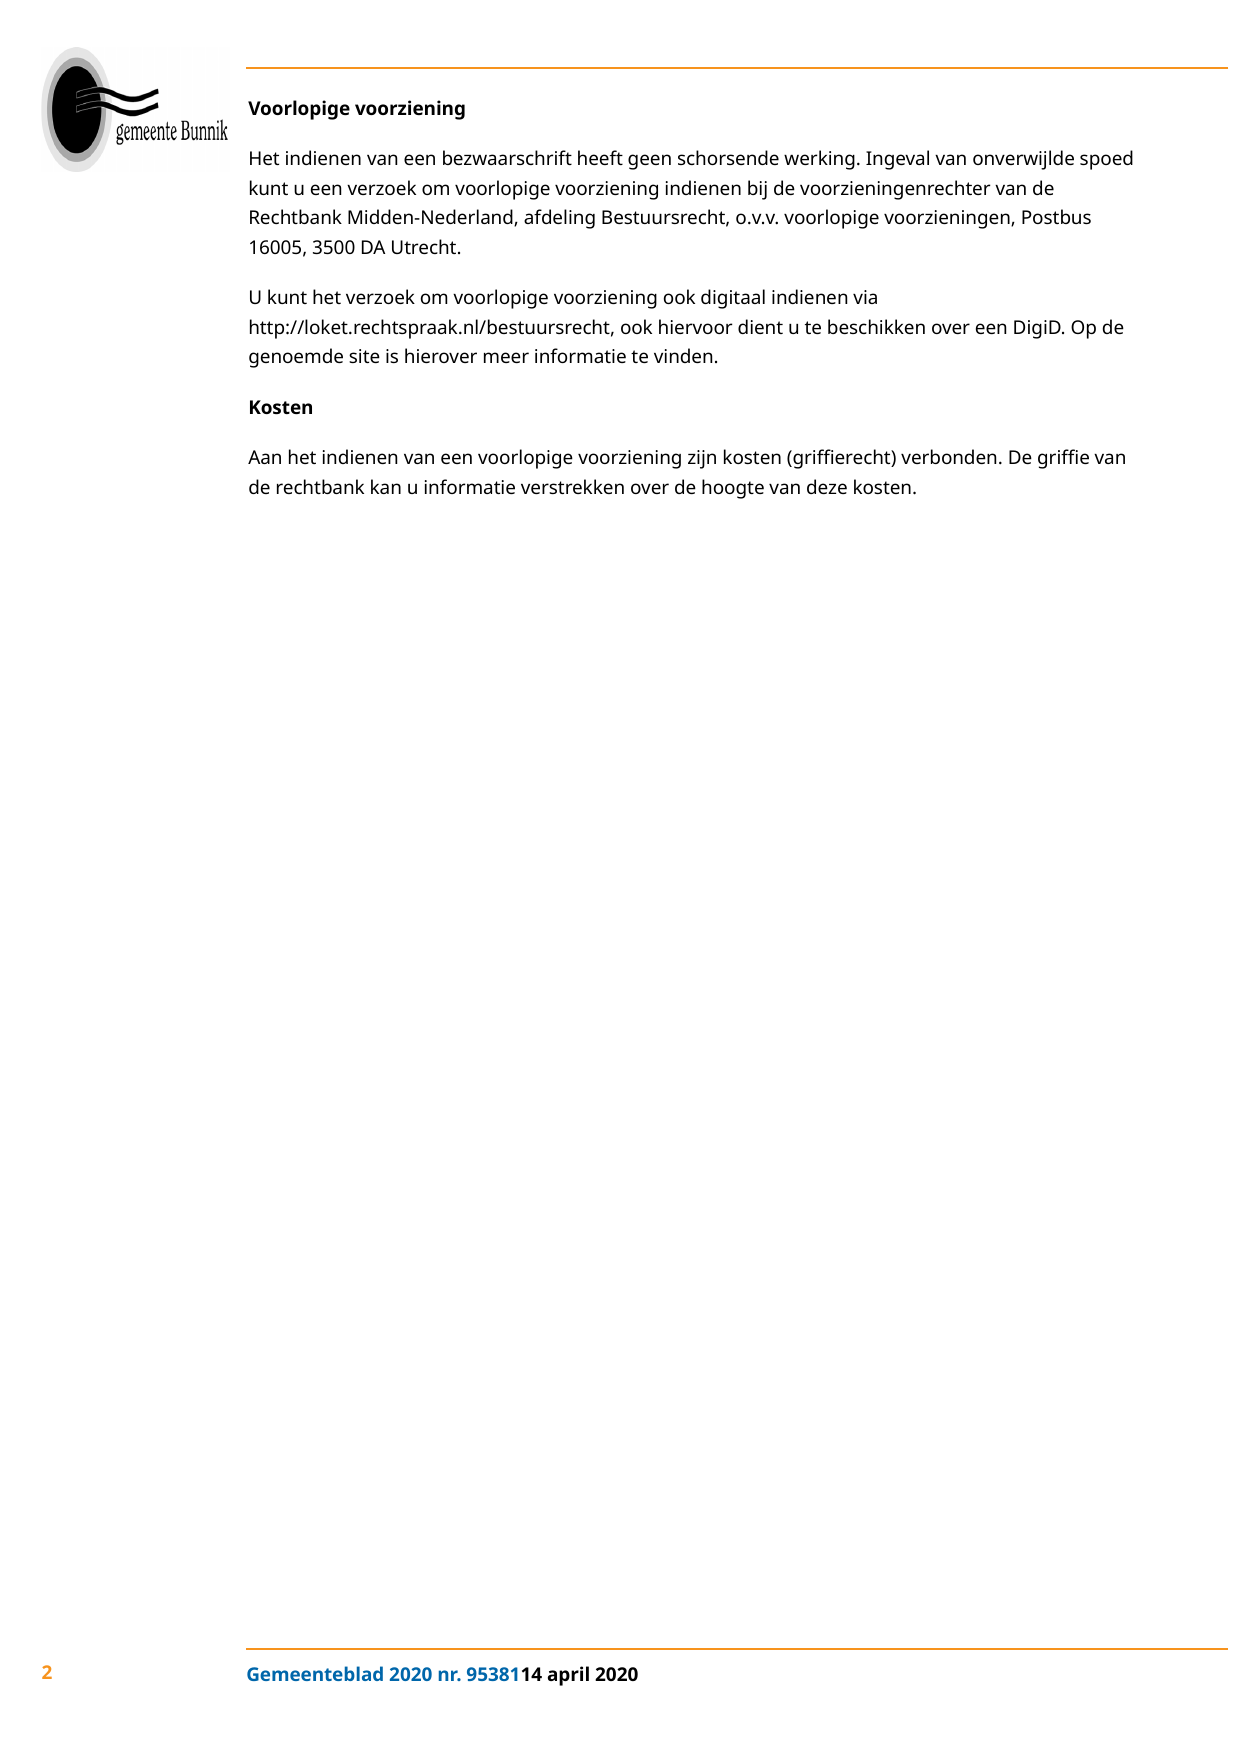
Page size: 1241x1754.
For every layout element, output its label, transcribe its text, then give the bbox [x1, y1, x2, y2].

text Het indienen van een bezwaarschrift heeft geen schorsende werking. Ingeval van onverwijlde spoed kunt u een verzoek om voorlopige voorziening indienen bij de voorzieningenrechter van de Rechtbank Midden-Nederland, afdeling Bestuursrecht, o.v.v. voorlopige voorzieningen, Postbus 16005, 3500 DA Utrecht. [248, 145, 1152, 260]
text Aan het indienen van een voorlopige voorziening zijn kosten (griffierecht) verbonden. De griffie van de rechtbank kan u informatie verstrekken over de hoogte van deze kosten. [248, 444, 1152, 500]
text Voorlopige voorziening [248, 95, 1152, 121]
text Kosten [248, 394, 1152, 420]
text U kunt het verzoek om voorlopige voorziening ook digitaal indienen via http://loket.rechtspraak.nl/bestuursrecht, ook hiervoor dient u te beschikken over een DigiD. Op de genoemde site is hierover meer informatie te vinden. [248, 284, 1152, 369]
picture [41, 47, 231, 172]
